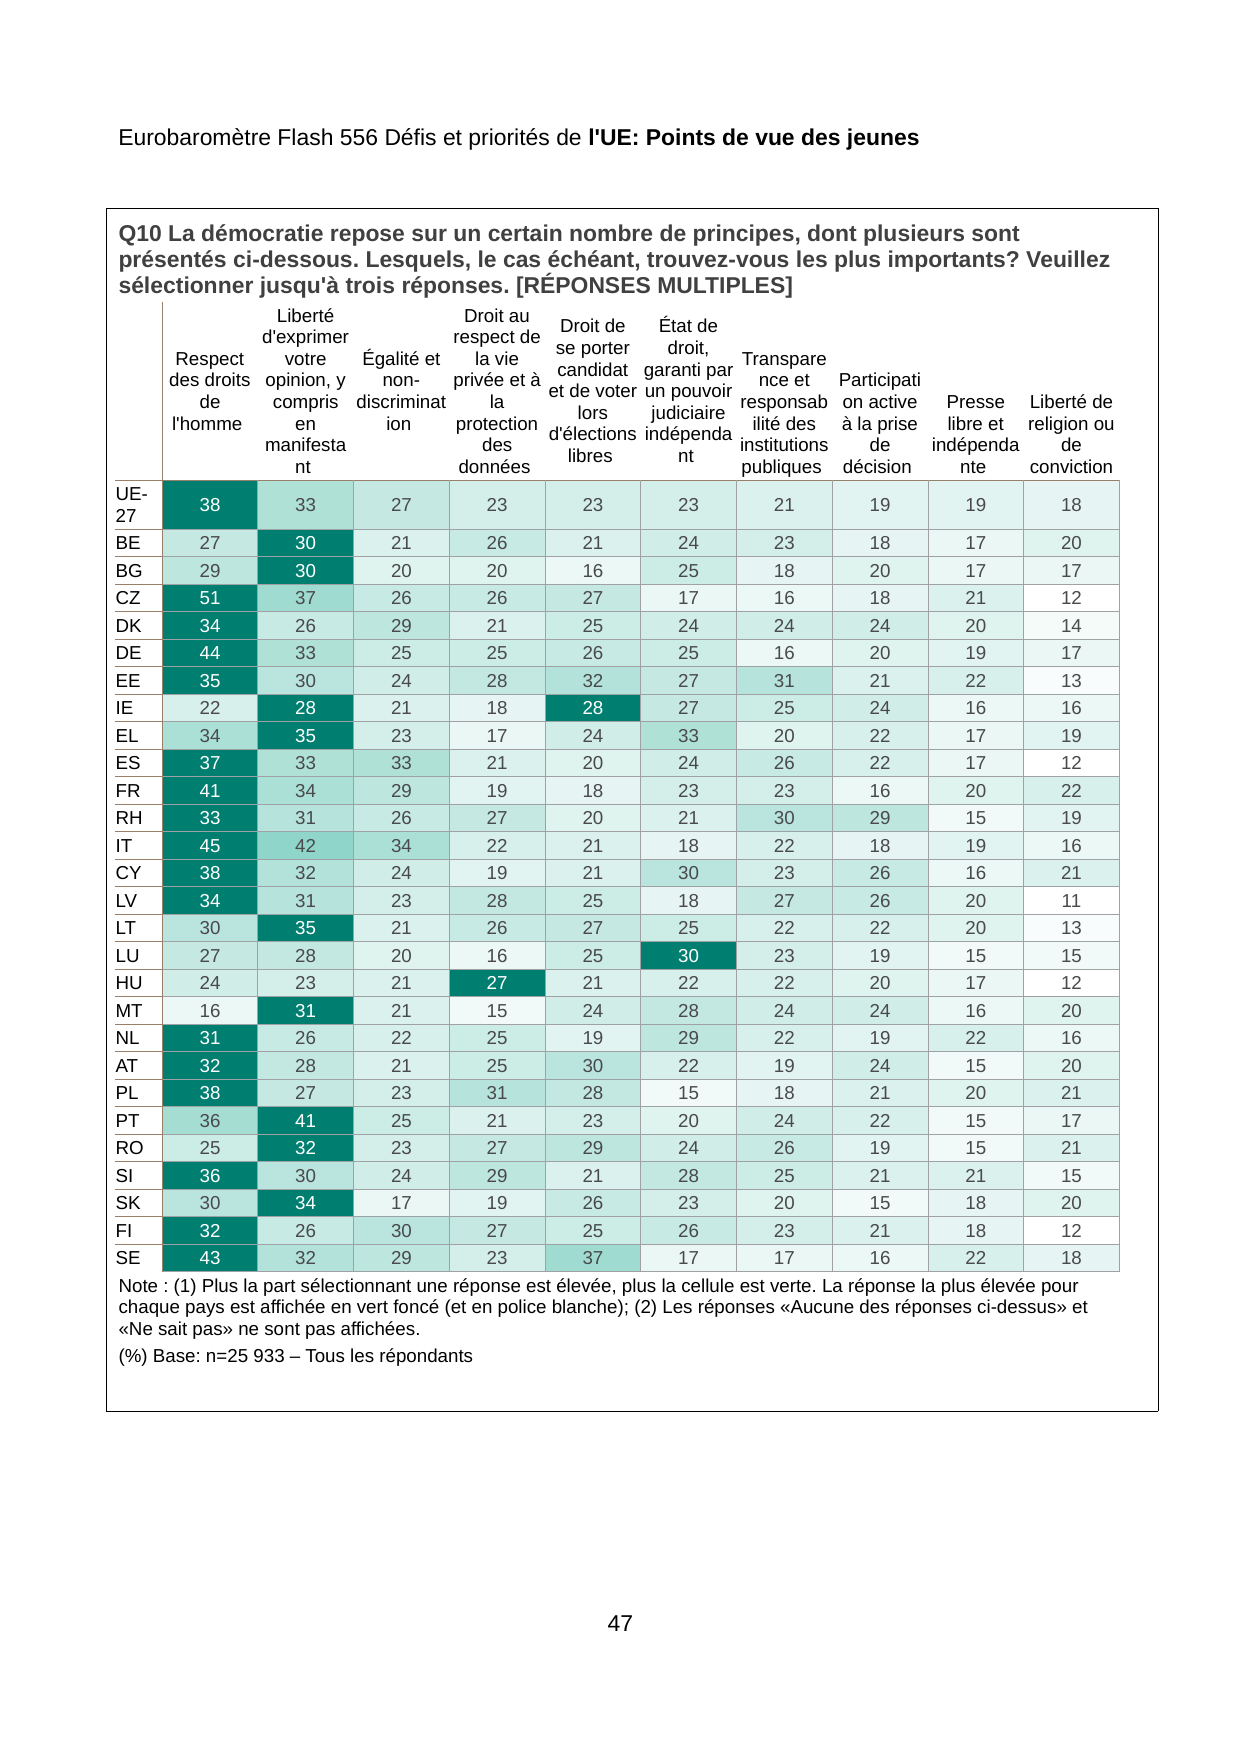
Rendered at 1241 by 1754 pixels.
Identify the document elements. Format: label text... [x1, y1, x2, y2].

table_cell 24 [641, 612, 736, 639]
table_cell 31 [258, 887, 353, 914]
table_cell 37 [163, 750, 257, 776]
table_cell 27 [450, 805, 545, 831]
table_cell 23 [641, 481, 736, 529]
table_cell 26 [354, 805, 449, 831]
table_cell 19 [833, 481, 928, 529]
table_cell 26 [450, 915, 545, 941]
table_cell 20 [1024, 1052, 1119, 1079]
table_cell 24 [546, 722, 640, 749]
table_cell 22 [737, 1025, 832, 1051]
table_cell Droit de se porter candidat et de voter lors d'élections libres [545, 302, 640, 480]
table_cell 22 [833, 1107, 928, 1134]
table_cell 22 [354, 1025, 449, 1051]
table_cell 29 [641, 1025, 736, 1051]
table_cell 28 [546, 1080, 640, 1106]
table_cell 22 [641, 1052, 736, 1079]
table_cell 26 [450, 530, 545, 556]
table_cell 19 [1024, 722, 1119, 749]
table_cell 33 [258, 640, 353, 666]
table_cell 26 [258, 612, 353, 639]
table_cell BE [115, 530, 162, 556]
table_cell 18 [929, 1190, 1023, 1216]
table_cell 19 [833, 942, 928, 969]
table_cell 27 [354, 481, 449, 529]
table_cell FI [115, 1217, 162, 1244]
table_cell 22 [929, 1025, 1023, 1051]
table_cell 19 [929, 481, 1023, 529]
table_cell 30 [641, 860, 736, 886]
table_cell 17 [641, 1245, 736, 1271]
table_cell 27 [737, 887, 832, 914]
table_cell 35 [258, 722, 353, 749]
table_cell 16 [929, 695, 1023, 721]
table_cell 21 [1024, 1080, 1119, 1106]
table_cell 17 [737, 1245, 832, 1271]
table_cell 25 [546, 1217, 640, 1244]
table_cell 23 [354, 1135, 449, 1161]
table_cell 20 [833, 970, 928, 996]
table_cell 21 [833, 1162, 928, 1189]
table_cell 33 [258, 750, 353, 776]
table_cell 51 [163, 585, 257, 611]
table_cell 26 [546, 640, 640, 666]
table_cell 28 [450, 887, 545, 914]
table_cell 24 [833, 612, 928, 639]
table_cell 18 [929, 1217, 1023, 1244]
table_cell 41 [258, 1107, 353, 1134]
table_cell 21 [354, 530, 449, 556]
table_cell 30 [258, 1162, 353, 1189]
table_cell UE-27 [115, 481, 162, 529]
table_cell 28 [546, 695, 640, 721]
table_cell 22 [833, 722, 928, 749]
table_cell 16 [1024, 1025, 1119, 1051]
table_cell PT [115, 1107, 162, 1134]
table_cell 22 [163, 695, 257, 721]
table_cell 31 [163, 1025, 257, 1051]
table_cell 25 [354, 1107, 449, 1134]
table_cell 28 [258, 942, 353, 969]
table_cell ES [115, 750, 162, 776]
table_cell 19 [546, 1025, 640, 1051]
table_cell 16 [163, 997, 257, 1024]
table_cell RO [115, 1135, 162, 1161]
table_cell 16 [737, 585, 832, 611]
table_cell 21 [354, 997, 449, 1024]
table_cell 12 [1024, 1217, 1119, 1244]
table_cell 23 [737, 860, 832, 886]
table_cell DK [115, 612, 162, 639]
table_cell 16 [737, 640, 832, 666]
table_cell 29 [354, 612, 449, 639]
table_cell 21 [546, 530, 640, 556]
table_cell 23 [354, 722, 449, 749]
table_cell 20 [1024, 997, 1119, 1024]
table_cell 19 [929, 832, 1023, 859]
table_cell 20 [929, 777, 1023, 804]
table_cell 12 [1024, 750, 1119, 776]
table_cell 21 [737, 481, 832, 529]
table_cell Liberté d'exprimer votre opinion, y compris en manifestant [258, 302, 353, 480]
table_cell 18 [641, 887, 736, 914]
table_cell 30 [258, 530, 353, 556]
table_cell 20 [737, 722, 832, 749]
table_cell LU [115, 942, 162, 969]
table_cell 29 [546, 1135, 640, 1161]
table_cell 22 [450, 832, 545, 859]
table_cell 17 [1024, 640, 1119, 666]
table_cell 20 [737, 1190, 832, 1216]
table_cell 30 [163, 1190, 257, 1216]
table_cell IT [115, 832, 162, 859]
table_cell Transparence et responsabilité des institutions publiques [736, 302, 832, 480]
table_cell 31 [450, 1080, 545, 1106]
table_cell 26 [450, 585, 545, 611]
table_cell 18 [737, 557, 832, 584]
table_cell 30 [737, 805, 832, 831]
table_cell LV [115, 887, 162, 914]
table_cell 34 [258, 777, 353, 804]
table_cell 12 [1024, 970, 1119, 996]
table_cell 31 [737, 667, 832, 694]
table_cell 21 [354, 915, 449, 941]
table_cell 27 [163, 530, 257, 556]
table_cell 22 [929, 667, 1023, 694]
table_cell 23 [737, 777, 832, 804]
table_cell 19 [737, 1052, 832, 1079]
table_cell 21 [354, 1052, 449, 1079]
table_cell 24 [354, 667, 449, 694]
table_cell 30 [354, 1217, 449, 1244]
table_cell 17 [450, 722, 545, 749]
table_cell 25 [546, 942, 640, 969]
table_cell 36 [163, 1107, 257, 1134]
table_cell 24 [163, 970, 257, 996]
table_cell 17 [929, 530, 1023, 556]
table_cell 27 [546, 915, 640, 941]
table_cell 32 [258, 1245, 353, 1271]
table_cell 21 [929, 585, 1023, 611]
table_cell 20 [641, 1107, 736, 1134]
table_cell 32 [258, 1135, 353, 1161]
table_cell 23 [546, 481, 640, 529]
table_header Q10 La démocratie repose sur un certain nombre de principes, dont plusieurs sont présentés ci-dessous. Lesquels, le cas échéant, trouvez-vous les plus importants? Veuillez sélectionner jusqu'à trois réponses. [RÉPONSES MULTIPLES] [115, 217, 1119, 302]
table_cell PL [115, 1080, 162, 1106]
table_cell 15 [450, 997, 545, 1024]
table_cell 25 [641, 557, 736, 584]
table_cell 18 [737, 1080, 832, 1106]
table_cell BG [115, 557, 162, 584]
table_cell 18 [833, 832, 928, 859]
table_cell 11 [1024, 887, 1119, 914]
table_cell 20 [354, 942, 449, 969]
table_cell 31 [258, 997, 353, 1024]
table_cell 25 [163, 1135, 257, 1161]
table_cell 17 [1024, 1107, 1119, 1134]
table_cell 16 [450, 942, 545, 969]
table_cell (%) Base: n=25 933 – Tous les répondants [115, 1342, 1119, 1369]
table_cell 17 [1024, 557, 1119, 584]
table_cell 15 [833, 1190, 928, 1216]
table_cell 15 [929, 1135, 1023, 1161]
table_cell 26 [354, 585, 449, 611]
table_cell 33 [354, 750, 449, 776]
table_cell RH [115, 805, 162, 831]
table_cell 25 [737, 695, 832, 721]
table_cell Respect des droits de l'homme [163, 302, 257, 480]
table_cell 19 [833, 1135, 928, 1161]
table_cell 14 [1024, 612, 1119, 639]
table_cell 24 [737, 997, 832, 1024]
table_cell 30 [546, 1052, 640, 1079]
table_cell 24 [833, 997, 928, 1024]
table_cell 23 [737, 1217, 832, 1244]
table_cell 24 [737, 1107, 832, 1134]
table_cell 28 [450, 667, 545, 694]
table_cell [115, 302, 162, 480]
table_cell 19 [929, 640, 1023, 666]
table_cell 34 [163, 887, 257, 914]
table_cell 20 [833, 640, 928, 666]
table_cell Égalité et non-discrimination [353, 302, 449, 480]
table_cell 19 [450, 777, 545, 804]
table_cell 34 [163, 612, 257, 639]
table_cell 21 [833, 1217, 928, 1244]
table_cell 24 [546, 997, 640, 1024]
table_cell 24 [354, 1162, 449, 1189]
table_cell 38 [163, 860, 257, 886]
table_cell 17 [354, 1190, 449, 1216]
table_cell 16 [1024, 832, 1119, 859]
table_cell 34 [163, 722, 257, 749]
table_cell 45 [163, 832, 257, 859]
table_cell 21 [833, 667, 928, 694]
table_cell 21 [354, 695, 449, 721]
table_cell 41 [163, 777, 257, 804]
table_cell 32 [258, 860, 353, 886]
table_cell 28 [258, 695, 353, 721]
table_cell 21 [546, 832, 640, 859]
table_cell 22 [737, 832, 832, 859]
table_cell 20 [929, 887, 1023, 914]
table_cell EE [115, 667, 162, 694]
table_cell 44 [163, 640, 257, 666]
table_cell 35 [163, 667, 257, 694]
table_cell 13 [1024, 667, 1119, 694]
table_cell Presse libre et indépendante [928, 302, 1023, 480]
table_cell 15 [929, 805, 1023, 831]
table_cell 24 [737, 612, 832, 639]
table_cell 24 [641, 750, 736, 776]
table_cell 24 [833, 695, 928, 721]
table_cell 25 [641, 915, 736, 941]
table_cell 37 [546, 1245, 640, 1271]
table_cell 15 [1024, 942, 1119, 969]
table_cell 21 [546, 860, 640, 886]
table_cell 18 [641, 832, 736, 859]
table_cell 25 [450, 640, 545, 666]
table_cell 23 [641, 777, 736, 804]
table_cell 15 [929, 1107, 1023, 1134]
table_cell 22 [1024, 777, 1119, 804]
table_cell HU [115, 970, 162, 996]
table_cell 27 [641, 667, 736, 694]
table_cell 19 [1024, 805, 1119, 831]
table_cell 13 [1024, 915, 1119, 941]
table_cell 27 [258, 1080, 353, 1106]
table_cell 12 [1024, 585, 1119, 611]
table_cell 19 [450, 1190, 545, 1216]
table_cell 43 [163, 1245, 257, 1271]
table_cell 30 [641, 942, 736, 969]
table_cell 21 [354, 970, 449, 996]
table_cell 23 [737, 942, 832, 969]
table_cell 19 [833, 1025, 928, 1051]
table_cell DE [115, 640, 162, 666]
table_cell AT [115, 1052, 162, 1079]
table_cell 32 [546, 667, 640, 694]
table_cell FR [115, 777, 162, 804]
table_cell 27 [450, 970, 545, 996]
table_cell 23 [354, 887, 449, 914]
table_cell 28 [258, 1052, 353, 1079]
table_cell 15 [929, 942, 1023, 969]
table_cell 24 [641, 530, 736, 556]
table_cell MT [115, 997, 162, 1024]
table_cell 21 [833, 1080, 928, 1106]
table_cell 17 [929, 970, 1023, 996]
table_cell 24 [833, 1052, 928, 1079]
table_cell 30 [258, 667, 353, 694]
table_cell Droit au respect de la vie privée et à la protection des données [449, 302, 545, 480]
table_cell 26 [833, 887, 928, 914]
table_cell 18 [833, 585, 928, 611]
table_cell 20 [450, 557, 545, 584]
table_cell 24 [354, 860, 449, 886]
table_cell 20 [1024, 1190, 1119, 1216]
table_cell 33 [163, 805, 257, 831]
table_cell 20 [929, 1080, 1023, 1106]
table_cell 18 [833, 530, 928, 556]
table_cell 23 [737, 530, 832, 556]
table_cell 20 [354, 557, 449, 584]
table_cell 18 [450, 695, 545, 721]
table_cell 33 [641, 722, 736, 749]
table_cell 17 [641, 585, 736, 611]
table_cell 15 [929, 1052, 1023, 1079]
table_cell 29 [450, 1162, 545, 1189]
table_cell 21 [641, 805, 736, 831]
table_cell 20 [929, 612, 1023, 639]
table_cell 21 [546, 1162, 640, 1189]
table_cell 21 [450, 612, 545, 639]
table_cell 18 [1024, 481, 1119, 529]
table_cell 26 [258, 1217, 353, 1244]
table_cell 20 [546, 805, 640, 831]
table_cell 32 [163, 1217, 257, 1244]
table_cell 29 [833, 805, 928, 831]
table_cell 33 [258, 481, 353, 529]
table_cell 31 [258, 805, 353, 831]
table_cell EL [115, 722, 162, 749]
table_cell 23 [258, 970, 353, 996]
table_cell 25 [737, 1162, 832, 1189]
table_cell 27 [163, 942, 257, 969]
table_cell Participation active à la prise de décision [832, 302, 928, 480]
table_cell 23 [450, 1245, 545, 1271]
table_cell 27 [546, 585, 640, 611]
table_cell 16 [833, 1245, 928, 1271]
table_cell 30 [258, 557, 353, 584]
table_cell 35 [258, 915, 353, 941]
table_cell 26 [546, 1190, 640, 1216]
table_cell 23 [354, 1080, 449, 1106]
table_cell 17 [929, 557, 1023, 584]
table_cell 19 [450, 860, 545, 886]
table_cell CY [115, 860, 162, 886]
table_cell 26 [737, 1135, 832, 1161]
table_cell SI [115, 1162, 162, 1189]
table_cell 15 [1024, 1162, 1119, 1189]
table_cell 29 [354, 777, 449, 804]
table_cell 22 [737, 970, 832, 996]
table_cell 25 [546, 887, 640, 914]
table_cell 29 [354, 1245, 449, 1271]
table_cell 22 [833, 750, 928, 776]
table_cell 22 [833, 915, 928, 941]
table_cell 30 [163, 915, 257, 941]
table_cell 25 [354, 640, 449, 666]
table_cell 21 [1024, 860, 1119, 886]
table_cell 23 [641, 1190, 736, 1216]
table_cell 42 [258, 832, 353, 859]
table_cell 17 [929, 750, 1023, 776]
table_cell 36 [163, 1162, 257, 1189]
table_cell 22 [641, 970, 736, 996]
table_cell 16 [929, 997, 1023, 1024]
table_cell 38 [163, 1080, 257, 1106]
table_cell 28 [641, 1162, 736, 1189]
table_cell 37 [258, 585, 353, 611]
table_cell 21 [450, 1107, 545, 1134]
table_cell 25 [546, 612, 640, 639]
table_cell 26 [258, 1025, 353, 1051]
table_cell 26 [641, 1217, 736, 1244]
table_cell 38 [163, 481, 257, 529]
table_cell 34 [258, 1190, 353, 1216]
table_cell 25 [450, 1052, 545, 1079]
table_cell LT [115, 915, 162, 941]
table_cell 32 [163, 1052, 257, 1079]
table_cell 27 [450, 1135, 545, 1161]
table_cell Liberté de religion ou de conviction [1023, 302, 1119, 480]
table_cell 16 [833, 777, 928, 804]
table_cell 25 [450, 1025, 545, 1051]
table_cell 20 [833, 557, 928, 584]
table_cell 21 [450, 750, 545, 776]
table_cell SK [115, 1190, 162, 1216]
table_cell 26 [737, 750, 832, 776]
table_cell NL [115, 1025, 162, 1051]
table_cell 29 [163, 557, 257, 584]
table_cell 20 [929, 915, 1023, 941]
table_cell 25 [641, 640, 736, 666]
table_cell 15 [641, 1080, 736, 1106]
table_cell 22 [737, 915, 832, 941]
table_cell 26 [833, 860, 928, 886]
table_cell 16 [1024, 695, 1119, 721]
table_cell 18 [546, 777, 640, 804]
table_cell 23 [546, 1107, 640, 1134]
table_cell 28 [641, 997, 736, 1024]
table_cell Note : (1) Plus la part sélectionnant une réponse est élevée, plus la cellule est verte. La réponse la plus élevée pour chaque pays est affichée en vert foncé (et en police blanche); (2) Les réponses «Aucune des réponses ci-dessus» et «Ne sait pas» ne sont pas affichées. [115, 1271, 1119, 1342]
table_cell 27 [641, 695, 736, 721]
table_cell 22 [929, 1245, 1023, 1271]
table_cell 24 [641, 1135, 736, 1161]
table_cell 16 [929, 860, 1023, 886]
table_cell 21 [1024, 1135, 1119, 1161]
table_cell 20 [546, 750, 640, 776]
table_cell 17 [929, 722, 1023, 749]
table_cell 16 [546, 557, 640, 584]
table_cell SE [115, 1245, 162, 1271]
table_cell 27 [450, 1217, 545, 1244]
table_cell 20 [1024, 530, 1119, 556]
table_cell IE [115, 695, 162, 721]
table_cell 21 [929, 1162, 1023, 1189]
table_cell CZ [115, 585, 162, 611]
table_cell 23 [450, 481, 545, 529]
table_cell 21 [546, 970, 640, 996]
table_cell État de droit, garanti par un pouvoir judiciaire indépendant [640, 302, 736, 480]
table_cell 18 [1024, 1245, 1119, 1271]
table_cell 34 [354, 832, 449, 859]
